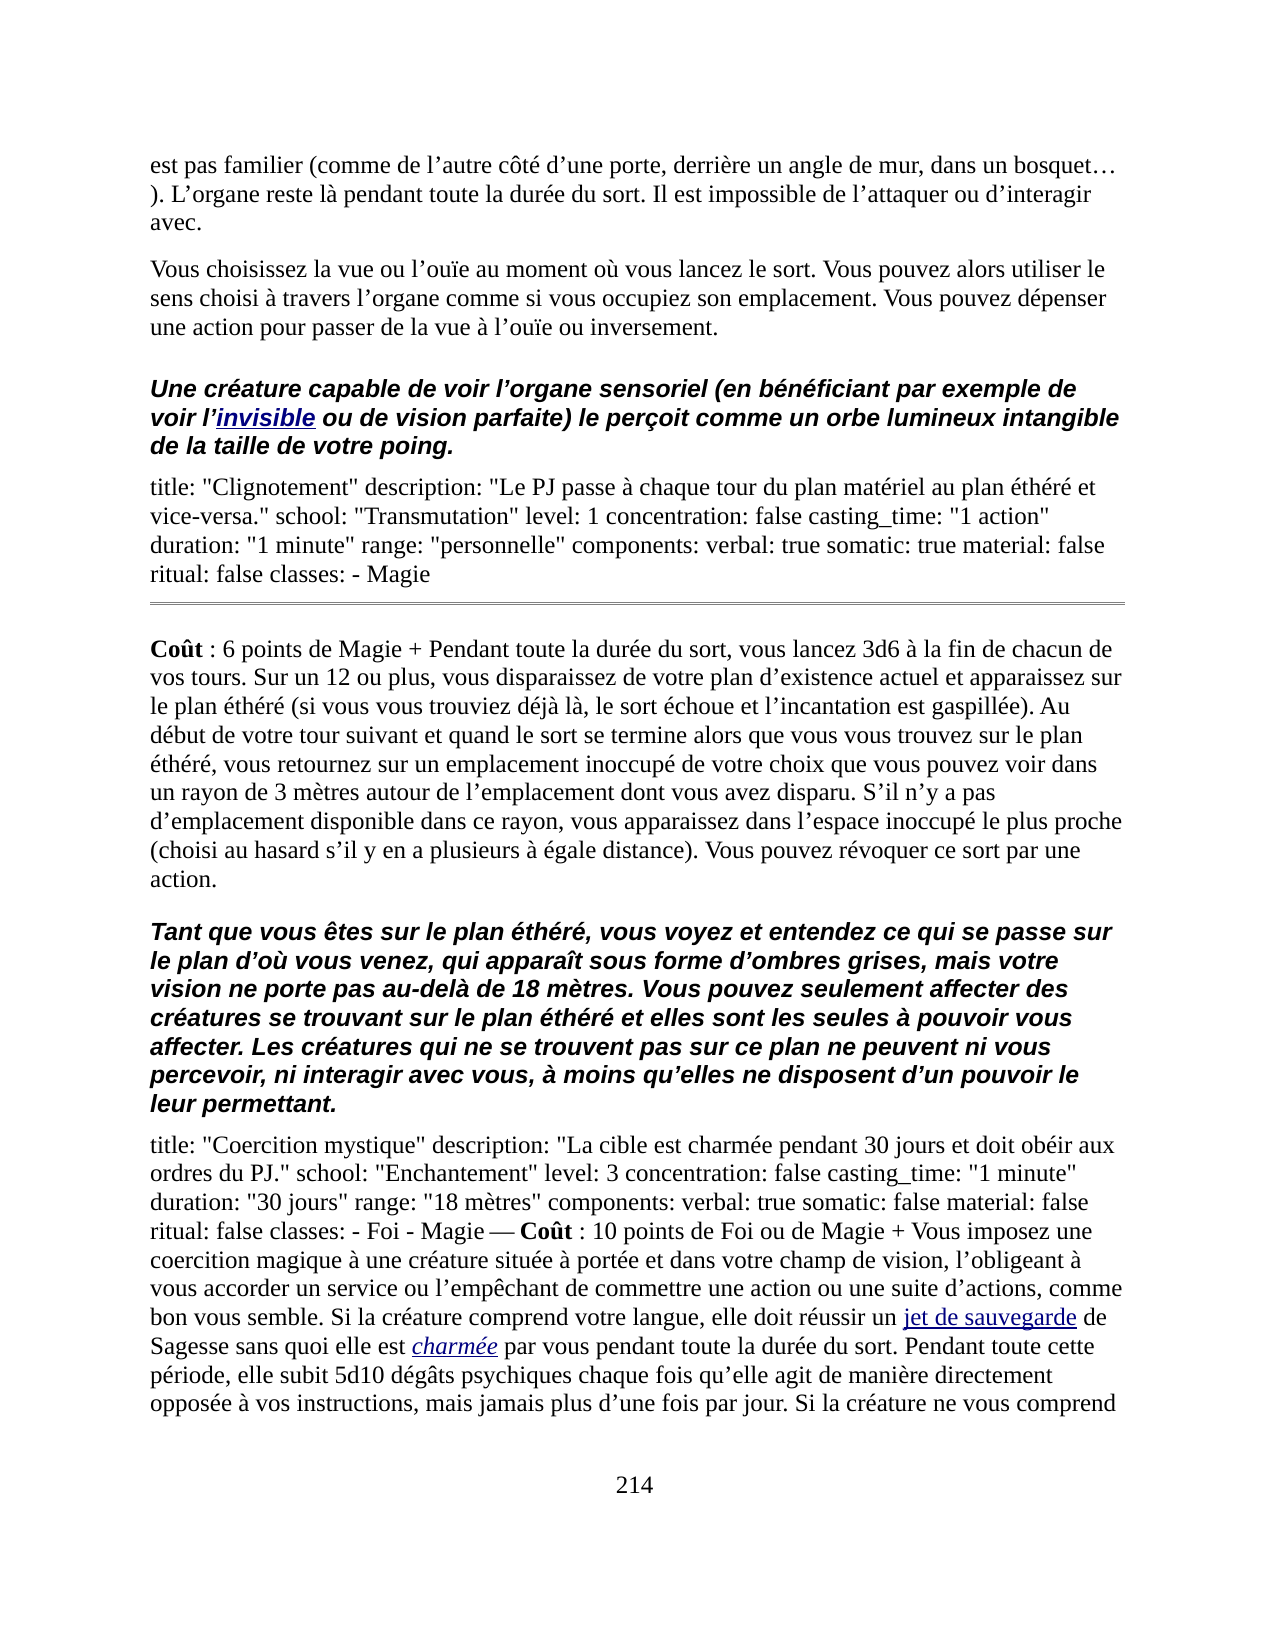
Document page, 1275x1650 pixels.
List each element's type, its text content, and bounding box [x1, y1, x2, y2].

text Coût : 6 points de Magie + Pendant toute la durée du sort, vous lancez 3d6 à la fin de chacun de vos tours. Sur un 12 ou plus, vous disparaissez de votre plan d’existence actuel et apparaissez sur le plan éthéré (si vous vous trouviez déjà là, le sort échoue et l’incantation est gaspillée). Au début de votre tour suivant et quand le sort se termine alors que vous vous trouvez sur le plan éthéré, vous retournez sur un emplacement inoccupé de votre choix que vous pouvez voir dans un rayon de 3 mètres autour de l’emplacement dont vous avez disparu. S’il n’y a pas d’emplacement disponible dans ce rayon, vous apparaissez dans l’espace inoccupé le plus proche (choisi au hasard s’il y en a plusieurs à égale distance). Vous pouvez révoquer ce sort par une action. [150, 634, 1125, 892]
text title: "Clignotement" description: "Le PJ passe à chaque tour du plan matériel au plan éthéré et vice-versa." school: "Transmutation" level: 1 concentration: false casting_time: "1 action" duration: "1 minute" range: "personnelle" components: verbal: true somatic: true material: false ritual: false classes: - Magie [150, 472, 1125, 587]
text title: "Coercition mystique" description: "La cible est charmée pendant 30 jours et doit obéir aux ordres du PJ." school: "Enchantement" level: 3 concentration: false casting_time: "1 minute" duration: "30 jours" range: "18 mètres" components: verbal: true somatic: false material: false ritual: false classes: - Foi - Magie — Coût : 10 points de Foi ou de Magie + Vous imposez une coercition magique à une créature située à portée et dans votre champ de vision, l’obligeant à vous accorder un service ou l’empêchant de commettre une action ou une suite d’actions, comme bon vous semble. Si la créature comprend votre langue, elle doit réussir un jet de sauvegarde de Sagesse sans quoi elle est charmée par vous pendant toute la durée du sort. Pendant toute cette période, elle subit 5d10 dégâts psychiques chaque fois qu’elle agit de manière directement opposée à vos instructions, mais jamais plus d’une fois par jour. Si la créature ne vous comprend [150, 1130, 1125, 1417]
subtitle Tant que vous êtes sur le plan éthéré, vous voyez et entendez ce qui se passe sur le plan d’où vous venez, qui apparaît sous forme d’ombres grises, mais votre vision ne porte pas au-delà de 18 mètres. Vous pouvez seulement affecter des créatures se trouvant sur le plan éthéré et elles sont les seules à pouvoir vous affecter. Les créatures qui ne se trouvent pas sur ce plan ne peuvent ni vous percevoir, ni interagir avec vous, à moins qu’elles ne disposent d’un pouvoir le leur permettant. [150, 917, 1125, 1117]
text Vous choisissez la vue ou l’ouïe au moment où vous lancez le sort. Vous pouvez alors utiliser le sens choisi à travers l’organe comme si vous occupiez son emplacement. Vous pouvez dépenser une action pour passer de la vue à l’ouïe ou inversement. [150, 254, 1125, 340]
subtitle Une créature capable de voir l’organe sensoriel (en bénéficiant par exemple de voir l’invisible ou de vision parfaite) le perçoit comme un orbe lumineux intangible de la taille de votre poing. [150, 374, 1125, 460]
text est pas familier (comme de l’autre côté d’une porte, derrière un angle de mur, dans un bosquet…​). L’organe reste là pendant toute la durée du sort. Il est impossible de l’attaquer ou d’interagir avec. [150, 150, 1125, 236]
